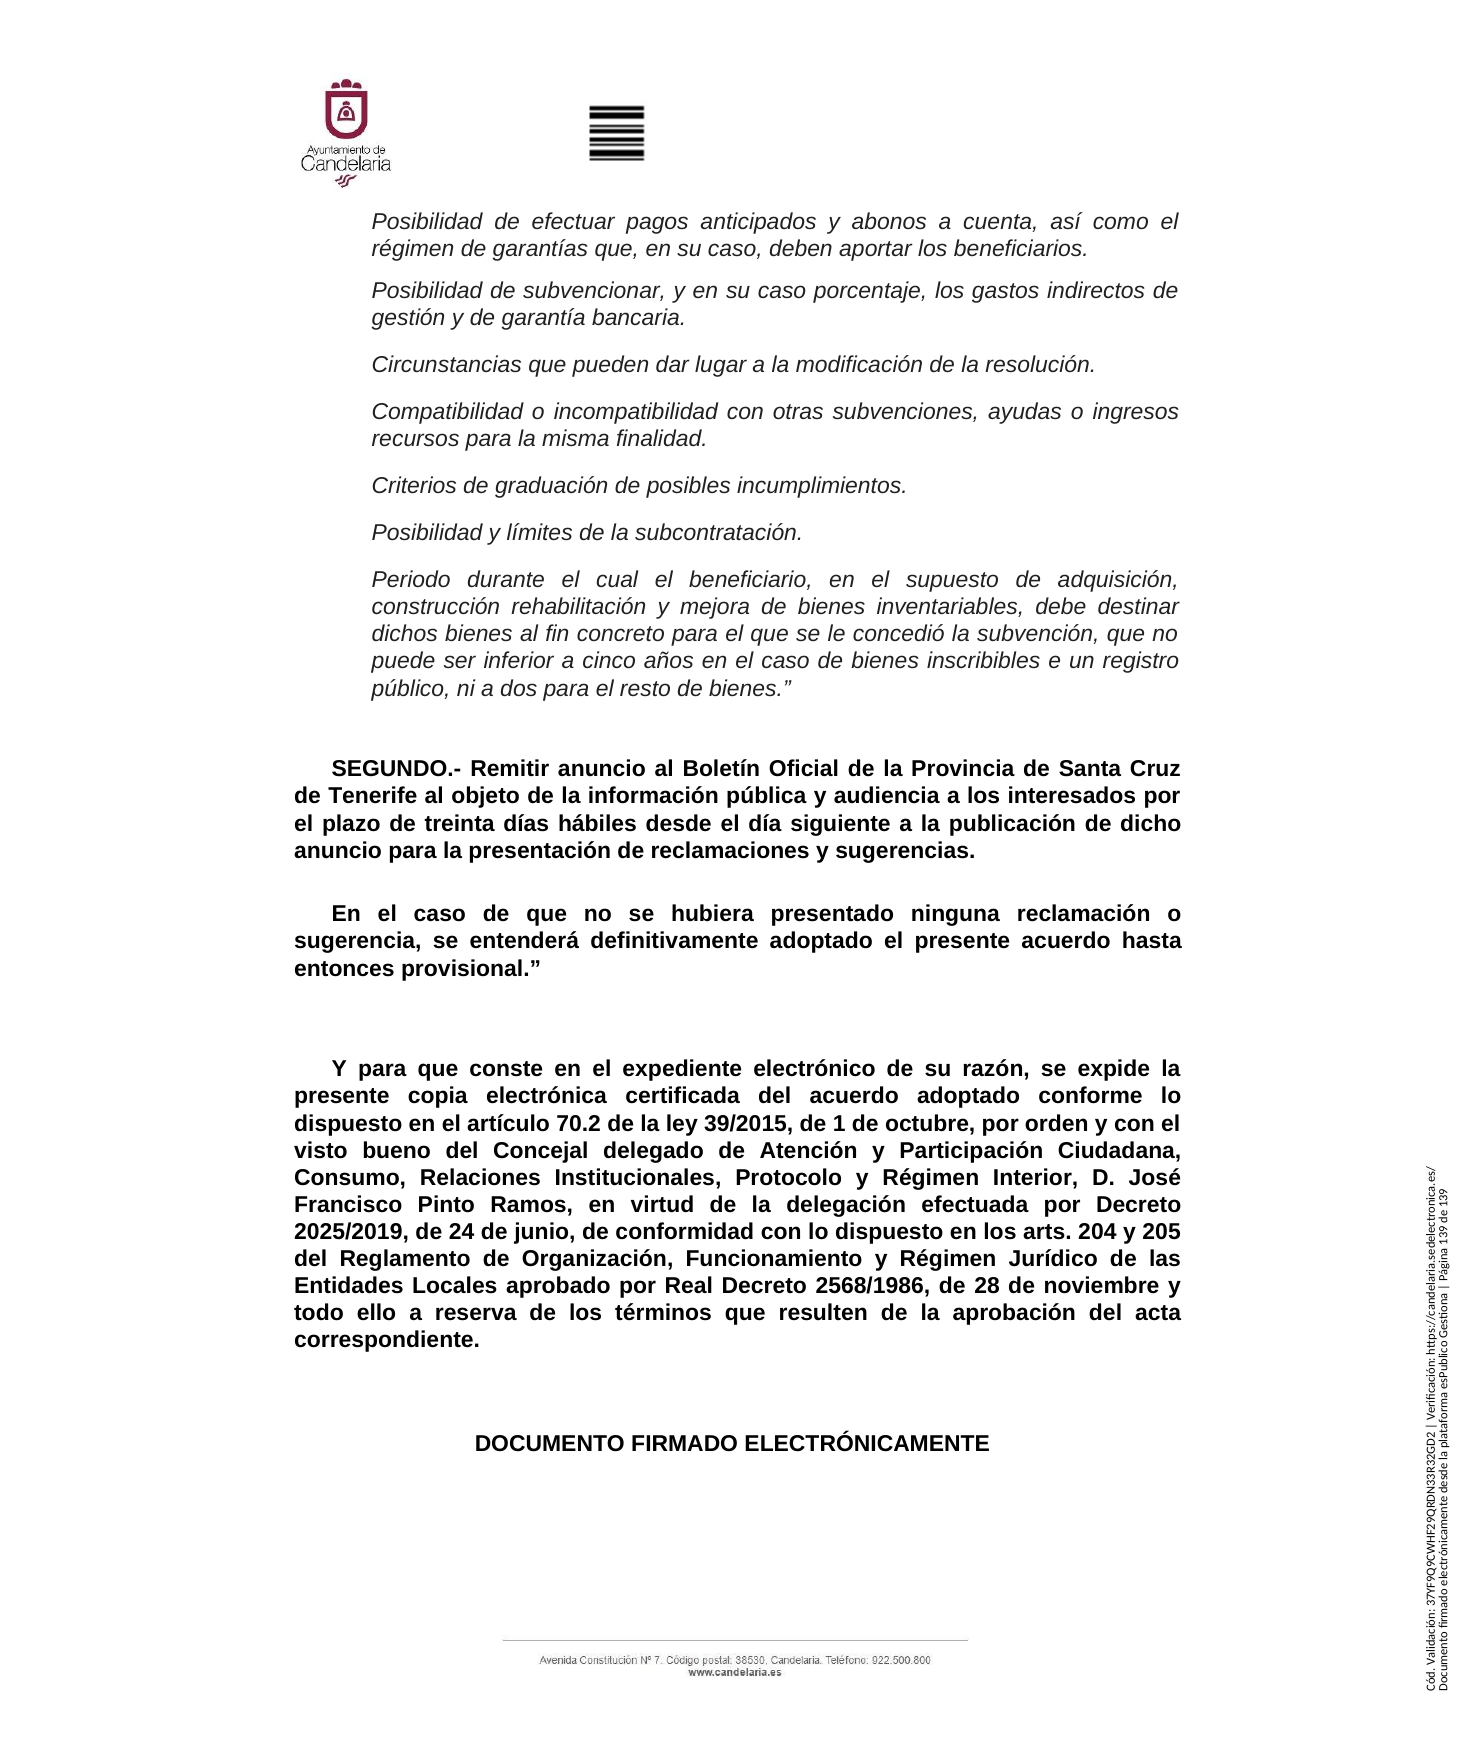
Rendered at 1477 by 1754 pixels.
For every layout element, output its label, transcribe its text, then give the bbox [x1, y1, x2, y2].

text Criterios de graduación de posibles incumplimientos. [371, 472, 1182, 499]
text Posibilidad de subvencionar, y en su caso porcentaje, los gastos indirectos de gestión y de garantía bancaria. [371, 277, 1182, 331]
text En el caso de que no se hubiera presentado ninguna reclamación o sugerencia, se entenderá definitivamente adoptado el presente acuerdo hasta entonces provisional.” [294, 900, 1182, 981]
text Posibilidad y límites de la subcontratación. [371, 519, 1182, 546]
subtitle DOCUMENTO FIRMADO ELECTRÓNICAMENTE [296, 1430, 1181, 1457]
text Periodo durante el cual el beneficiario, en el supuesto de adquisición, construcción rehabilitación y mejora de bienes inventariables, debe destinar dichos bienes al fin concreto para el que se le concedió la subvención, que no puede ser inferior a cinco años en el caso de bienes inscribibles e un registro público, ni a dos para el resto de bienes.” [371, 566, 1182, 701]
text Posibilidad de efectuar pagos anticipados y abonos a cuenta, así como el régimen de garantías que, en su caso, deben aportar los beneficiarios. [371, 208, 1182, 261]
text Circunstancias que pueden dar lugar a la modificación de la resolución. [371, 351, 1182, 377]
text SEGUNDO.- Remitir anuncio al Boletín Oficial de la Provincia de Santa Cruz de Tenerife al objeto de la información pública y audiencia a los interesados por el plazo de treinta días hábiles desde el día siguiente a la publicación de dicho anuncio para la presentación de reclamaciones y sugerencias. [294, 755, 1182, 863]
text Y para que conste en el expediente electrónico de su razón, se expide la presente copia electrónica certificada del acuerdo adoptado conforme lo dispuesto en el artículo 70.2 de la ley 39/2015, de 1 de octubre, por orden y con el visto bueno del Concejal delegado de Atención y Participación Ciudadana, Consumo, Relaciones Institucionales, Protocolo y Régimen Interior, D. José Francisco Pinto Ramos, en virtud de la delegación efectuada por Decreto 2025/2019, de 24 de junio, de conformidad con lo dispuesto en los arts. 204 y 205 del Reglamento de Organización, Funcionamiento y Régimen Jurídico de las Entidades Locales aprobado por Real Decreto 2568/1986, de 28 de noviembre y todo ello a reserva de los términos que resulten de la aprobación del acta correspondiente. [294, 1055, 1182, 1353]
text Compatibilidad o incompatibilidad con otras subvenciones, ayudas o ingresos recursos para la misma finalidad. [371, 398, 1182, 452]
